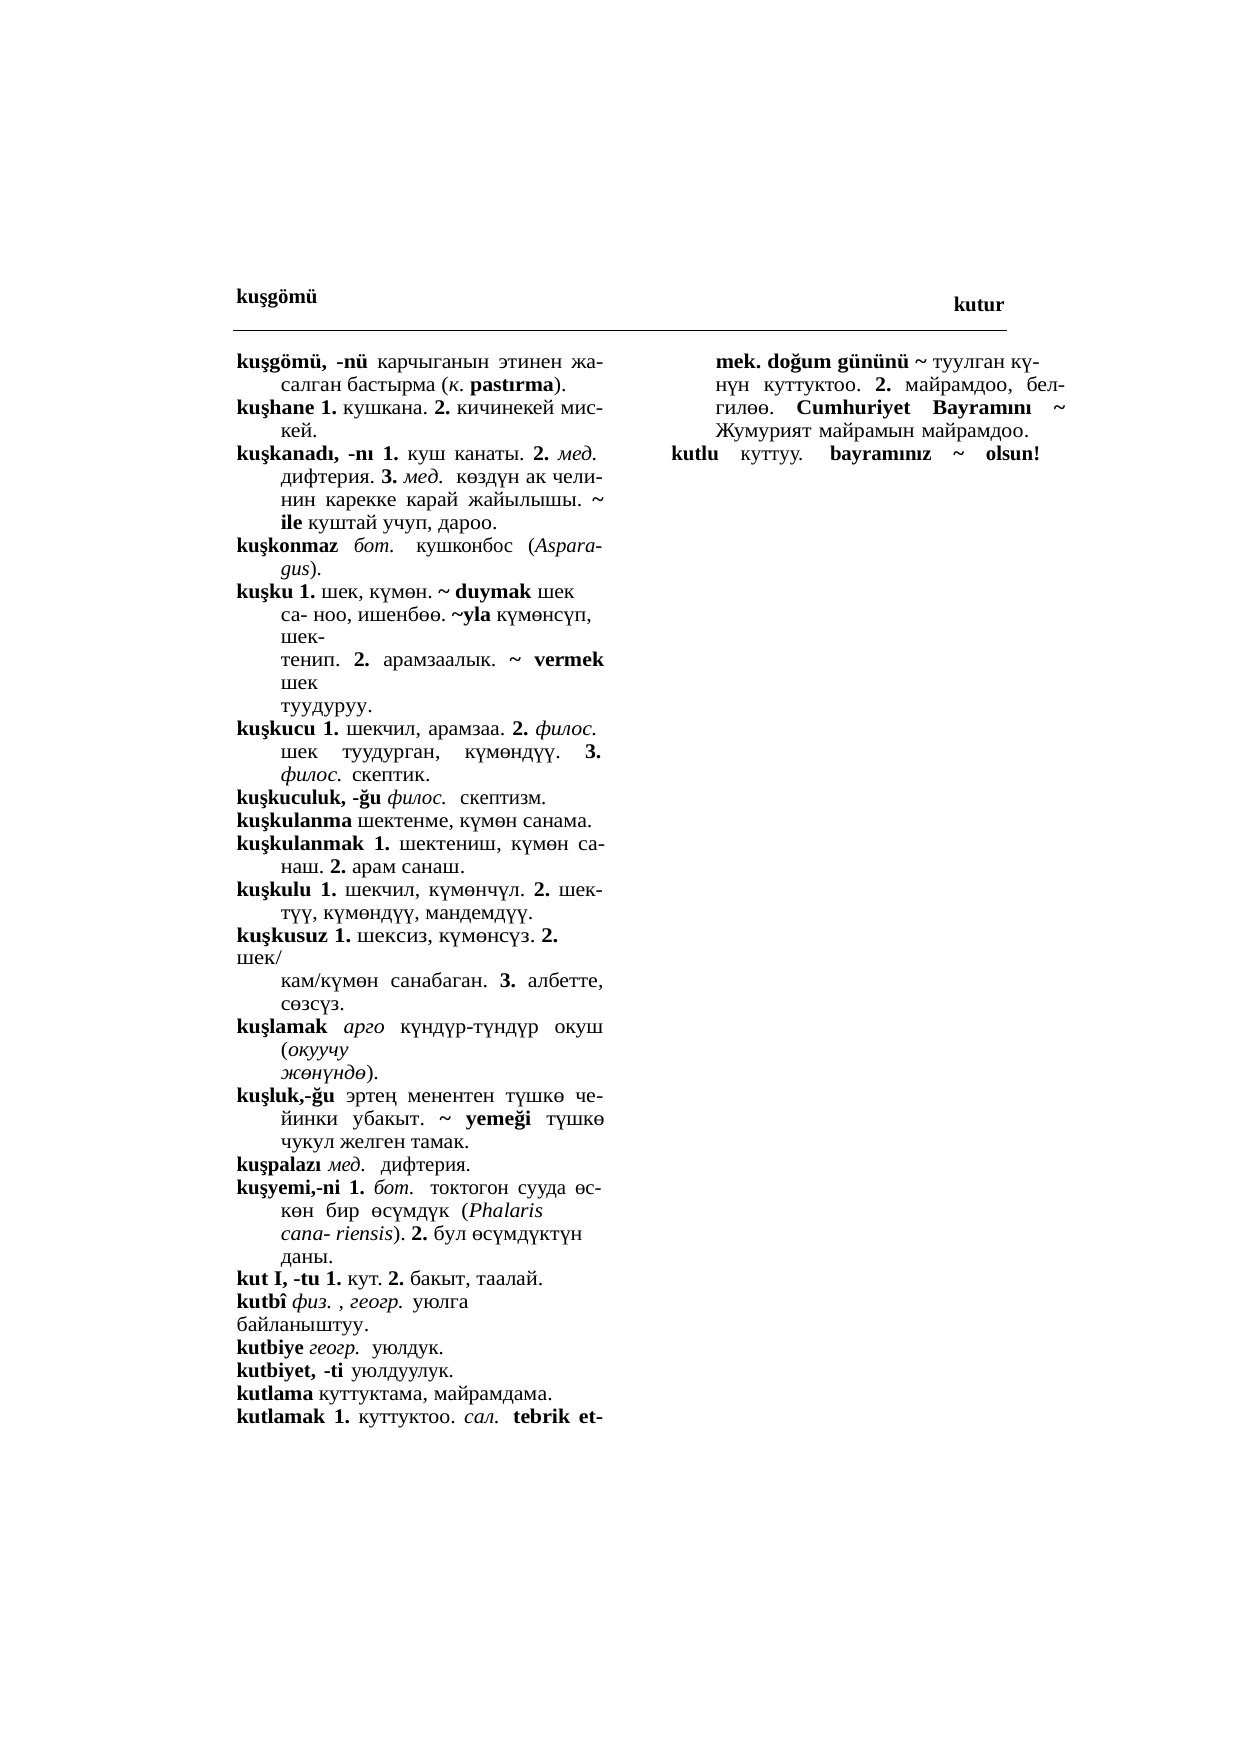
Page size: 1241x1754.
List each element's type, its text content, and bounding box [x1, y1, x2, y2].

text тенип. 2. арамзаалык. ~ vermek [281, 648, 606, 671]
text kuşkonmaz бот. кушконбос (Aspara- [236, 534, 606, 557]
text kuşku 1. шек, күмөн. ~ duymak шек са- ноо, ишенбөө. ~yla күмөнсүп, шек- [236, 580, 606, 648]
text нүн куттуктоо. 2. майрамдоо, бел- гилөө. Cumhuriyet Bayramını ~ Жумурият майрамын майрамдоо. [715, 373, 1065, 442]
text kutbiye геогр. уюлдук. [236, 1336, 606, 1359]
text дифтерия. 3. мед. көздүн ак чели- [281, 465, 606, 488]
text kuşgömü [236, 284, 317, 308]
text kuşkulanma шектенме, күмөн санама. [236, 809, 606, 832]
text kut I, -tu 1. кут. 2. бакыт, таалай. [236, 1268, 606, 1290]
text kuşkulanmak 1. шектениш, күмөн са- наш. 2. арам санаш. [236, 832, 606, 878]
text kuşkusuz 1. шексиз, күмөнсүз. 2. шек/ [236, 924, 606, 969]
text нин карекке карай жайылышы. ~ ile куштай учуп, дароо. [281, 488, 606, 534]
text kuşkanadı, -nı 1. куш канаты. 2. мед. [236, 442, 606, 465]
text mek. doğum gününü ~ туулган кү- [671, 350, 1065, 373]
text kutlamak 1. куттуктоо. сал. tebrik et- [236, 1405, 606, 1428]
text шек туудурган, күмөндүү. 3. [281, 740, 606, 763]
text кей. [281, 419, 318, 442]
text kutbiyet, -ti уюлдуулук. [236, 1359, 606, 1382]
text көн бир өсүмдүк (Phalaris cana- riensis). 2. бул өсүмдүктүн даны. [281, 1199, 606, 1268]
text kuşpalazı мед. дифтерия. [236, 1153, 606, 1176]
text kuşlamak арго күндүр-түндүр окуш [236, 1015, 606, 1038]
text kuşhane 1. кушкана. 2. кичинекей мис- [236, 396, 606, 419]
text kuşkucu 1. шекчил, арамзаа. 2. филос. [236, 717, 606, 740]
text kuşgömü, -nü карчыганын этинен жа- салган бастырма (к. pastırma). [236, 350, 606, 396]
text kutur [893, 292, 1065, 316]
text (окуучу жөнүндө). [281, 1038, 452, 1084]
text kuşkuculuk, -ğu филос. скептизм. [236, 786, 606, 809]
text kuşkulu 1. шекчил, күмөнчүл. 2. шек- түү, күмөндүү, мандемдүү. [236, 878, 606, 924]
text gus). [281, 557, 322, 580]
text kutlama куттуктама, майрамдама. [236, 1382, 606, 1405]
text kutbî физ. , геогр. уюлга байланыштуу. [236, 1290, 606, 1336]
text кам/күмөн санабаган. 3. албетте, сөзсүз. [281, 969, 606, 1015]
text филос. скептик. [281, 763, 432, 786]
text шек туудуруу. [281, 671, 415, 717]
text kuşyemi,-ni 1. бот. токтогон сууда өс- [236, 1176, 606, 1199]
text kuşluk,-ğu эртең менентен түшкө че- йинки убакыт. ~ yemeği түшкө [236, 1084, 606, 1130]
text чукул желген тамак. [281, 1130, 472, 1153]
text kutlu куттуу. bayramınız ~ olsun! [671, 442, 1065, 465]
